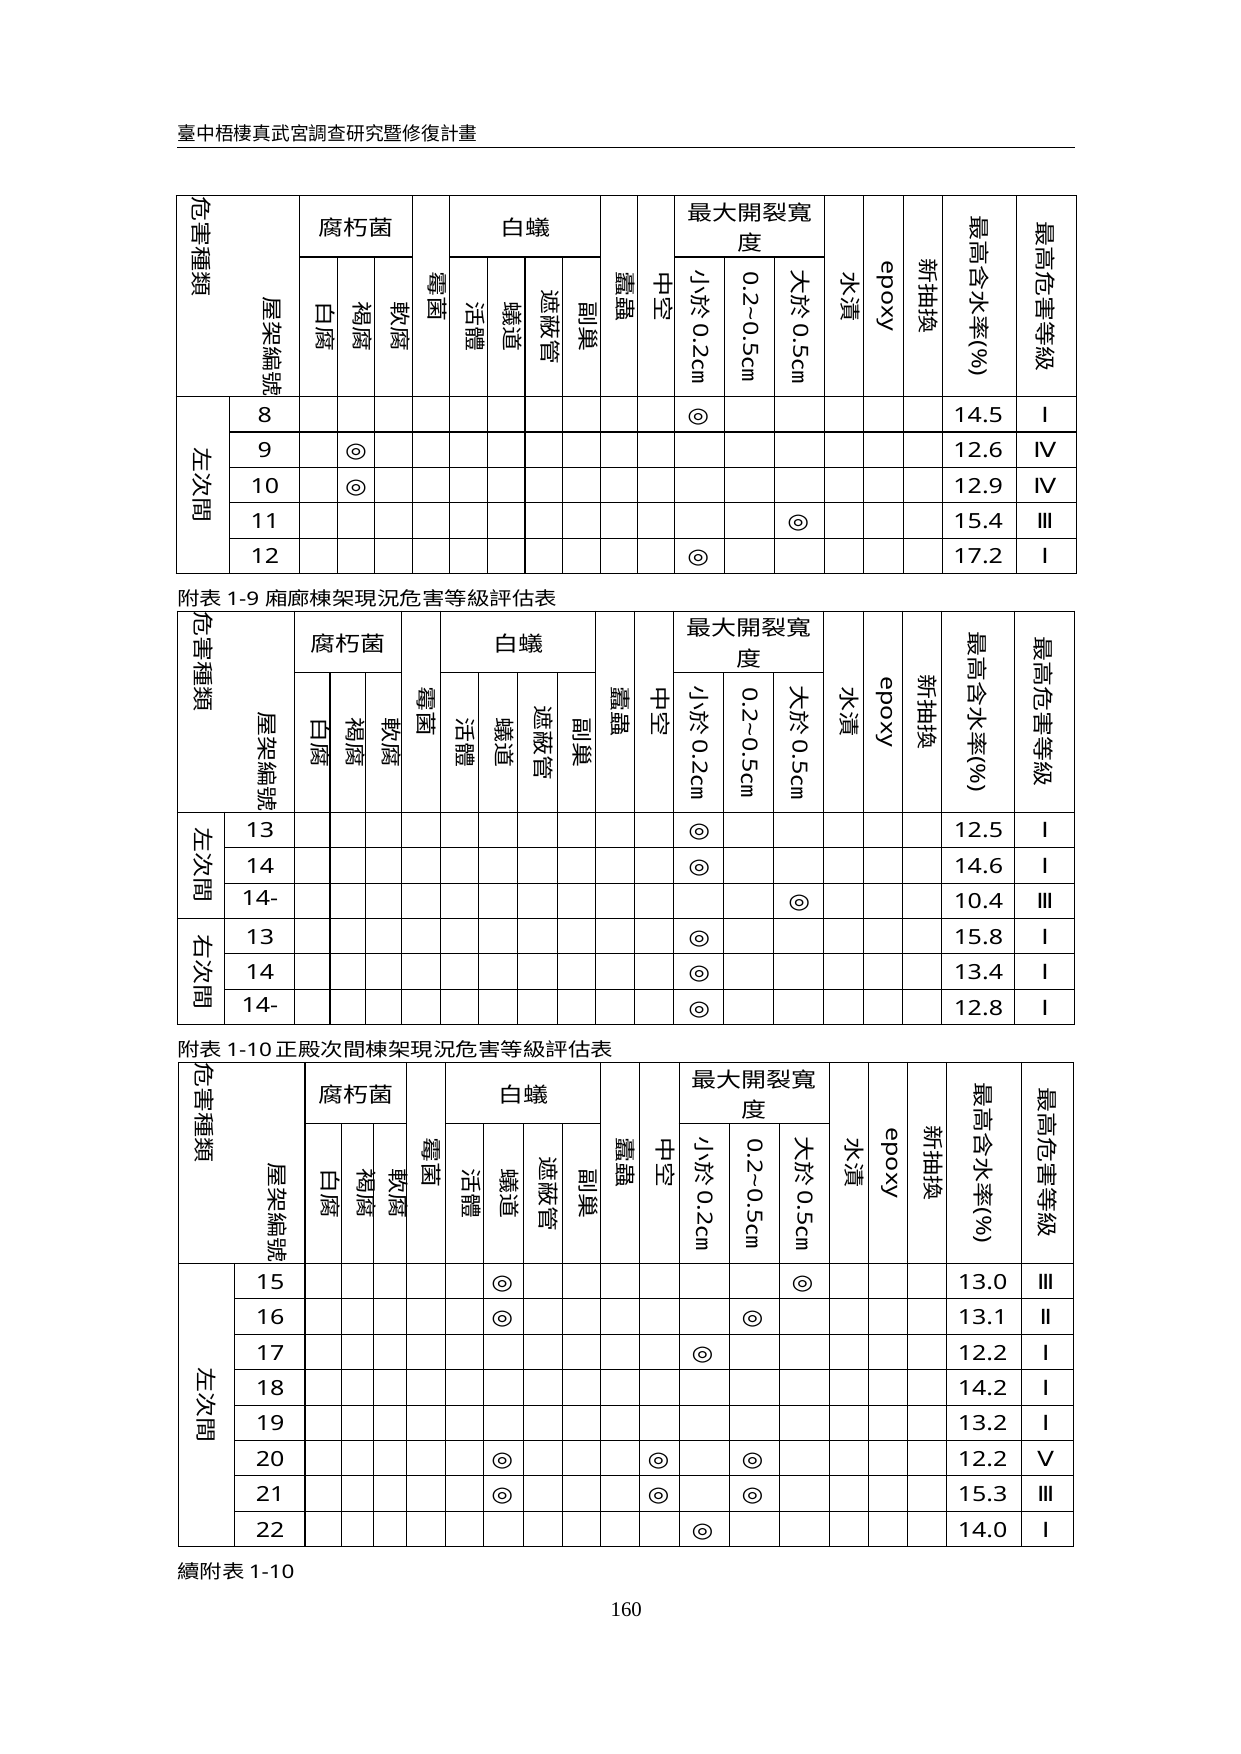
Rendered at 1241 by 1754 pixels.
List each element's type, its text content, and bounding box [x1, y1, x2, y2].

table_cell [342, 1299, 373, 1334]
table_cell ◎ [484, 1299, 523, 1334]
table_cell [374, 1264, 406, 1298]
table_cell 12.6 [943, 433, 1016, 467]
table_header 白蟻 [450, 196, 600, 256]
table_cell [730, 1406, 779, 1440]
table_cell [724, 884, 773, 918]
table_cell ◎ [680, 1512, 729, 1546]
table_cell [864, 884, 902, 918]
table_cell 13.1 [947, 1299, 1021, 1334]
table_cell [446, 1512, 483, 1546]
table_cell 10.4 [942, 884, 1014, 918]
table_cell [869, 1335, 907, 1369]
table_cell [824, 884, 863, 918]
table_cell [725, 468, 774, 502]
table_cell 15.3 [947, 1476, 1021, 1511]
table_cell 14-1 [225, 884, 294, 918]
table_cell [558, 848, 595, 882]
table_cell 活體 [450, 258, 487, 396]
table_cell Ⅰ [1022, 1335, 1073, 1369]
table_cell [724, 954, 773, 989]
table_cell 白腐 [295, 673, 329, 812]
table_cell 活體 [446, 1124, 483, 1263]
table_cell [450, 433, 487, 467]
table_cell 12.2 [947, 1441, 1021, 1475]
table_cell [601, 1264, 639, 1298]
table_cell [295, 884, 329, 918]
table_cell 蟻道 [484, 1124, 523, 1263]
table_header 腐朽菌 [306, 1063, 406, 1123]
table_cell [558, 813, 595, 847]
table_header 危害種類 屋架編號 [179, 1063, 304, 1263]
table_cell ◎ [730, 1441, 779, 1475]
table_cell [904, 539, 942, 573]
table_cell [342, 1406, 373, 1440]
table_cell [864, 954, 902, 989]
table_cell [601, 503, 637, 538]
table_cell [407, 1406, 445, 1440]
table_cell [342, 1476, 373, 1511]
table_cell [450, 539, 487, 573]
table_cell 13.0 [947, 1264, 1021, 1298]
table_cell [300, 433, 337, 467]
table_cell [366, 813, 401, 847]
table_cell 軟腐 [375, 258, 412, 396]
text 附表1-9 廂廊棟架現況危害等級評估表 [177, 583, 1075, 611]
table_cell [342, 1370, 373, 1404]
table_cell 褐腐 [338, 258, 374, 396]
table_cell 小於0.2㎝ [674, 673, 723, 812]
table_cell 右次間 [178, 919, 224, 1024]
table_cell [830, 1476, 868, 1511]
table_cell [596, 848, 634, 882]
table_header 白蟻 [446, 1063, 600, 1123]
table_cell [306, 1370, 341, 1404]
table_header epoxy [864, 196, 903, 396]
table_header 中空 [638, 196, 674, 396]
table_cell [824, 919, 863, 953]
table_cell [674, 884, 723, 918]
table_cell 19 [235, 1406, 304, 1440]
table_header 新抽換 [903, 612, 941, 812]
table_cell [402, 848, 440, 882]
table_cell [830, 1299, 868, 1334]
table_cell [374, 1370, 406, 1404]
table_cell ◎ [780, 1264, 829, 1298]
table_cell 12 [230, 539, 299, 573]
table_cell [730, 1264, 779, 1298]
table_cell [635, 990, 673, 1024]
table_cell [524, 1299, 562, 1334]
table_cell [774, 813, 823, 847]
table_cell [441, 884, 478, 918]
table_cell [446, 1335, 483, 1369]
table_cell [638, 468, 674, 502]
table_cell [446, 1406, 483, 1440]
table_cell [488, 539, 524, 573]
table_cell [563, 397, 600, 431]
table_cell [374, 1335, 406, 1369]
table_cell [825, 503, 863, 538]
table_header 腐朽菌 [300, 196, 412, 256]
table_cell [375, 503, 412, 538]
table_cell [864, 433, 903, 467]
table_header 水漬 [825, 196, 863, 396]
table_cell ◎ [484, 1264, 523, 1298]
table_cell [526, 397, 562, 431]
table_cell [675, 503, 724, 538]
table_cell [446, 1299, 483, 1334]
table_cell [724, 990, 773, 1024]
table_cell Ⅰ [1015, 954, 1074, 989]
table_cell [908, 1335, 946, 1369]
table_cell [864, 848, 902, 882]
table_cell ◎ [338, 468, 374, 502]
table_cell [830, 1370, 868, 1404]
table_cell [724, 813, 773, 847]
table_cell [407, 1441, 445, 1475]
table_cell [446, 1476, 483, 1511]
table_cell [774, 848, 823, 882]
table_cell [824, 954, 863, 989]
table_cell [864, 919, 902, 953]
table_cell [903, 919, 941, 953]
table_cell ◎ [774, 884, 823, 918]
table_cell Ⅲ [1017, 503, 1076, 538]
table_cell 副巢 [558, 673, 595, 812]
table_cell 小於0.2㎝ [675, 258, 724, 396]
table_cell [441, 954, 478, 989]
table_cell [638, 503, 674, 538]
table_cell 大於0.5㎝ [780, 1124, 829, 1263]
table_cell [908, 1264, 946, 1298]
table_cell 12.9 [943, 468, 1016, 502]
table_header 水漬 [824, 612, 863, 812]
table_cell ◎ [338, 433, 374, 467]
table_cell ◎ [680, 1335, 729, 1369]
table_cell [563, 1264, 600, 1298]
table_header 最大開裂寬度 [674, 612, 823, 672]
table_cell [558, 990, 595, 1024]
table_cell ◎ [674, 954, 723, 989]
table_cell [338, 503, 374, 538]
table_header 最大開裂寬度 [680, 1063, 829, 1123]
table_cell [441, 919, 478, 953]
table_cell [441, 990, 478, 1024]
table_cell [724, 919, 773, 953]
table_cell 副巢 [563, 258, 600, 396]
table_cell [780, 1370, 829, 1404]
table_cell [601, 539, 637, 573]
table_cell 左次間 [178, 813, 224, 918]
table_header 最高危害等級 [1015, 612, 1074, 812]
table_cell Ⅰ [1022, 1406, 1073, 1440]
table_cell 15.8 [942, 919, 1014, 953]
table_cell Ⅲ [1022, 1264, 1073, 1298]
table_cell 左次間 [177, 397, 229, 573]
table_cell [450, 503, 487, 538]
table_cell [869, 1406, 907, 1440]
table_cell 13 [225, 919, 294, 953]
table_cell [413, 397, 449, 431]
text 附表1-10正殿次間棟架現況危害等級評估表 [177, 1034, 1075, 1062]
table_cell Ⅱ [1022, 1299, 1073, 1334]
table_cell [518, 884, 557, 918]
table_cell [407, 1335, 445, 1369]
table_cell [830, 1406, 868, 1440]
table_cell Ⅳ [1017, 468, 1076, 502]
table_header 最大開裂寬度 [675, 196, 824, 256]
table_cell [864, 468, 903, 502]
table_cell [640, 1370, 679, 1404]
table_cell [526, 503, 562, 538]
table_cell [484, 1512, 523, 1546]
table_cell [830, 1335, 868, 1369]
table_cell [402, 954, 440, 989]
table_cell [446, 1370, 483, 1404]
table_cell 0.2~0.5㎝ [725, 258, 774, 396]
table_cell [675, 433, 724, 467]
table_cell [300, 539, 337, 573]
table_cell [601, 1335, 639, 1369]
table_cell 22 [235, 1512, 304, 1546]
table_cell [374, 1476, 406, 1511]
table_cell [680, 1476, 729, 1511]
table_cell [563, 1370, 600, 1404]
table_cell ◎ [640, 1441, 679, 1475]
table_cell [446, 1264, 483, 1298]
table_cell 遮蔽管 [524, 1124, 562, 1263]
table_cell [869, 1299, 907, 1334]
table_cell [441, 813, 478, 847]
table_cell 遮蔽管 [526, 258, 562, 396]
table_cell [488, 503, 524, 538]
table_cell 大於0.5㎝ [774, 673, 823, 812]
table_cell [903, 954, 941, 989]
table_cell 左次間 [179, 1264, 234, 1546]
table_cell 活體 [441, 673, 478, 812]
table_cell 17 [235, 1335, 304, 1369]
table_cell 15.4 [943, 503, 1016, 538]
table_cell [640, 1335, 679, 1369]
table_cell [524, 1335, 562, 1369]
table_cell [680, 1441, 729, 1475]
table_cell [488, 468, 524, 502]
table_cell [680, 1264, 729, 1298]
table_header 白蟻 [441, 612, 595, 672]
table_cell [680, 1299, 729, 1334]
table_cell [524, 1512, 562, 1546]
table_cell [601, 1299, 639, 1334]
table_cell [908, 1512, 946, 1546]
table_cell [774, 919, 823, 953]
table_cell [908, 1476, 946, 1511]
table_cell [331, 884, 365, 918]
table_header 霉菌 [402, 612, 440, 812]
table_cell 14-1 [225, 990, 294, 1024]
table_cell [725, 397, 774, 431]
table_cell [479, 919, 517, 953]
table_cell 遮蔽管 [518, 673, 557, 812]
table_cell Ⅰ [1022, 1370, 1073, 1404]
table_cell [295, 919, 329, 953]
table_cell [524, 1370, 562, 1404]
table_cell [295, 990, 329, 1024]
table_cell [780, 1441, 829, 1475]
table_cell [780, 1406, 829, 1440]
table_cell [725, 539, 774, 573]
table_cell [903, 813, 941, 847]
table_header 最高含水率(%) [947, 1063, 1021, 1263]
table_cell [558, 919, 595, 953]
table_cell [601, 468, 637, 502]
table_cell [413, 503, 449, 538]
table_cell [730, 1370, 779, 1404]
table_cell 14 [225, 848, 294, 882]
table_cell [904, 397, 942, 431]
table_cell 18 [235, 1370, 304, 1404]
table_cell [563, 1335, 600, 1369]
table_cell [450, 468, 487, 502]
table_cell ◎ [775, 503, 824, 538]
table_header 霉菌 [407, 1063, 445, 1263]
table_cell 0.2~0.5㎝ [730, 1124, 779, 1263]
table_cell [675, 468, 724, 502]
table_cell ◎ [675, 539, 724, 573]
table_header epoxy [864, 612, 902, 812]
table_cell [300, 503, 337, 538]
table_cell [601, 1406, 639, 1440]
table_cell [446, 1441, 483, 1475]
table_cell [563, 1476, 600, 1511]
table_cell [342, 1335, 373, 1369]
table_cell Ⅰ [1015, 990, 1074, 1024]
table_cell Ⅰ [1017, 397, 1076, 431]
table_cell [375, 397, 412, 431]
table_cell [526, 468, 562, 502]
table_cell Ⅰ [1015, 813, 1074, 847]
table_cell 17.2 [943, 539, 1016, 573]
table_cell [484, 1335, 523, 1369]
table_header 最高危害等級 [1017, 196, 1076, 396]
table_cell [407, 1370, 445, 1404]
table_cell [904, 433, 942, 467]
table_cell [518, 848, 557, 882]
table_cell 16 [235, 1299, 304, 1334]
table_cell [640, 1264, 679, 1298]
table_cell [908, 1299, 946, 1334]
table_cell ◎ [674, 919, 723, 953]
table_cell [775, 433, 824, 467]
table_cell 褐腐 [342, 1124, 373, 1263]
table_cell [488, 433, 524, 467]
table_header 腐朽菌 [295, 612, 401, 672]
table_cell [331, 990, 365, 1024]
table_cell [725, 503, 774, 538]
table_cell [374, 1406, 406, 1440]
table_cell [864, 397, 903, 431]
table_header 新抽換 [904, 196, 942, 396]
table_cell [596, 884, 634, 918]
table_cell [869, 1441, 907, 1475]
table_cell [342, 1441, 373, 1475]
table_cell 21 [235, 1476, 304, 1511]
table_cell Ⅲ [1022, 1476, 1073, 1511]
table_cell 大於0.5㎝ [775, 258, 824, 396]
table_cell [563, 433, 600, 467]
table_cell 13.4 [942, 954, 1014, 989]
table_cell [725, 433, 774, 467]
table_cell [638, 433, 674, 467]
table_cell [306, 1335, 341, 1369]
table_cell ◎ [730, 1476, 779, 1511]
table_cell 褐腐 [331, 673, 365, 812]
table_cell [640, 1512, 679, 1546]
table_cell [903, 884, 941, 918]
table_cell [563, 503, 600, 538]
table_cell 小於0.2㎝ [680, 1124, 729, 1263]
table_cell [295, 848, 329, 882]
table_cell [331, 848, 365, 882]
table_cell [601, 1476, 639, 1511]
table_cell [402, 884, 440, 918]
table_cell Ⅰ [1022, 1512, 1073, 1546]
table_cell [780, 1512, 829, 1546]
table_cell [518, 990, 557, 1024]
table_cell [558, 884, 595, 918]
table_cell 蟻道 [479, 673, 517, 812]
table_cell [331, 954, 365, 989]
table_cell [331, 919, 365, 953]
table_cell [780, 1299, 829, 1334]
table_cell [526, 539, 562, 573]
table_cell [775, 397, 824, 431]
table_cell Ⅳ [1017, 433, 1076, 467]
table_cell 白腐 [300, 258, 337, 396]
table_cell [775, 539, 824, 573]
table_cell [638, 539, 674, 573]
table_header epoxy [869, 1063, 907, 1263]
table_cell 副巢 [563, 1124, 600, 1263]
table_cell [300, 468, 337, 502]
table_cell [524, 1476, 562, 1511]
table_cell Ⅰ [1017, 539, 1076, 573]
table_cell 蟻道 [488, 258, 524, 396]
table_cell [640, 1299, 679, 1334]
table_cell 軟腐 [374, 1124, 406, 1263]
table_cell [563, 1512, 600, 1546]
table_cell [407, 1512, 445, 1546]
table_cell [306, 1512, 341, 1546]
table_header 中空 [635, 612, 673, 812]
table_cell [563, 1299, 600, 1334]
table_header 最高含水率(%) [943, 196, 1016, 396]
table_cell [331, 813, 365, 847]
table_cell [563, 1406, 600, 1440]
table_cell [374, 1441, 406, 1475]
table_cell [306, 1299, 341, 1334]
table_cell [601, 1512, 639, 1546]
table_cell [518, 954, 557, 989]
table_cell [402, 813, 440, 847]
table_cell [635, 919, 673, 953]
table_cell [366, 954, 401, 989]
table_cell [596, 990, 634, 1024]
table_header 危害種類 屋架編號 [177, 196, 299, 396]
table_cell [730, 1335, 779, 1369]
table_cell [724, 848, 773, 882]
table_cell [730, 1512, 779, 1546]
table_cell [402, 919, 440, 953]
table_header 中空 [640, 1063, 679, 1263]
table_cell [635, 884, 673, 918]
table_cell [601, 433, 637, 467]
table_cell [601, 1370, 639, 1404]
table_cell [908, 1370, 946, 1404]
table_cell [407, 1264, 445, 1298]
table_cell [407, 1299, 445, 1334]
table_cell Ⅰ [1015, 919, 1074, 953]
table_cell [596, 919, 634, 953]
table_cell [518, 919, 557, 953]
table_cell [830, 1264, 868, 1298]
table_cell 0.2~0.5㎝ [724, 673, 773, 812]
table_cell [780, 1335, 829, 1369]
table_cell 14.2 [947, 1370, 1021, 1404]
table_cell Ⅰ [1015, 848, 1074, 882]
table_cell [479, 990, 517, 1024]
table_cell [524, 1441, 562, 1475]
table_cell 8 [230, 397, 299, 431]
table_cell [908, 1441, 946, 1475]
table_cell [524, 1264, 562, 1298]
table_cell [904, 468, 942, 502]
table_cell ◎ [674, 848, 723, 882]
table_cell ◎ [674, 990, 723, 1024]
table_cell [601, 1441, 639, 1475]
table_cell [413, 539, 449, 573]
table_cell [306, 1476, 341, 1511]
table_cell [484, 1370, 523, 1404]
table_header 危害種類 屋架編號 [178, 612, 294, 812]
table_cell Ⅲ [1015, 884, 1074, 918]
table_cell [640, 1406, 679, 1440]
table_cell ◎ [674, 813, 723, 847]
table_cell 13 [225, 813, 294, 847]
table_cell [300, 397, 337, 431]
table_cell [338, 539, 374, 573]
table_cell [638, 397, 674, 431]
table_cell [342, 1512, 373, 1546]
table_cell [864, 503, 903, 538]
table_cell 10 [230, 468, 299, 502]
table_cell Ⅴ [1022, 1441, 1073, 1475]
table_cell [869, 1476, 907, 1511]
table_cell [402, 990, 440, 1024]
table_cell [524, 1406, 562, 1440]
table_cell [825, 397, 863, 431]
table_cell [908, 1406, 946, 1440]
table_cell 14.6 [942, 848, 1014, 882]
table_cell [635, 954, 673, 989]
table_cell [869, 1370, 907, 1404]
table_cell [366, 884, 401, 918]
table_cell [680, 1370, 729, 1404]
table_cell 9 [230, 433, 299, 467]
table_cell 14.5 [943, 397, 1016, 431]
table_cell [824, 990, 863, 1024]
table_cell [518, 813, 557, 847]
table_cell [375, 539, 412, 573]
table_cell 15 [235, 1264, 304, 1298]
table_cell 14 [225, 954, 294, 989]
table_header 霉菌 [413, 196, 449, 396]
table_header 蠹蟲 [601, 196, 637, 396]
table_cell [825, 539, 863, 573]
table_cell [342, 1264, 373, 1298]
table_cell [869, 1264, 907, 1298]
table_cell [830, 1512, 868, 1546]
table_cell [825, 468, 863, 502]
table_header 蠹蟲 [601, 1063, 639, 1263]
table_cell [563, 1441, 600, 1475]
table_cell [903, 990, 941, 1024]
table_cell [374, 1299, 406, 1334]
table_cell [680, 1406, 729, 1440]
table_cell [441, 848, 478, 882]
text 續附表1-10 [177, 1557, 1075, 1584]
table_cell [366, 990, 401, 1024]
table_cell [824, 813, 863, 847]
table_cell ◎ [640, 1476, 679, 1511]
table_cell [375, 433, 412, 467]
table_cell [864, 539, 903, 573]
table_cell [479, 848, 517, 882]
table_cell [774, 990, 823, 1024]
table_cell [774, 954, 823, 989]
table_cell [903, 848, 941, 882]
table_cell ◎ [730, 1299, 779, 1334]
table_cell [413, 433, 449, 467]
table_cell [563, 539, 600, 573]
table_cell [775, 468, 824, 502]
table_cell [338, 397, 374, 431]
table_cell 12.5 [942, 813, 1014, 847]
table_cell [295, 813, 329, 847]
table_header 水漬 [830, 1063, 868, 1263]
table_header 蠹蟲 [596, 612, 634, 812]
table_cell [596, 813, 634, 847]
table_cell [306, 1441, 341, 1475]
table_cell [780, 1476, 829, 1511]
table_cell [864, 813, 902, 847]
table_cell [563, 468, 600, 502]
table_cell [526, 433, 562, 467]
table_cell [830, 1441, 868, 1475]
table_cell 12.2 [947, 1335, 1021, 1369]
table_header 最高含水率(%) [942, 612, 1014, 812]
table_cell 軟腐 [366, 673, 401, 812]
table_cell [375, 468, 412, 502]
table_cell [479, 813, 517, 847]
table_cell 20 [235, 1441, 304, 1475]
table_cell [366, 848, 401, 882]
table_cell [825, 433, 863, 467]
table_cell [558, 954, 595, 989]
table_cell [488, 397, 524, 431]
table_cell ◎ [484, 1476, 523, 1511]
table_cell [864, 990, 902, 1024]
table_cell 13.2 [947, 1406, 1021, 1440]
table_cell 11 [230, 503, 299, 538]
table_header 新抽換 [908, 1063, 946, 1263]
table_cell [366, 919, 401, 953]
table_cell [479, 954, 517, 989]
table_cell [479, 884, 517, 918]
table_cell ◎ [484, 1441, 523, 1475]
table_cell [484, 1406, 523, 1440]
table_cell [824, 848, 863, 882]
table_cell ◎ [675, 397, 724, 431]
table_cell [635, 813, 673, 847]
table_cell [306, 1406, 341, 1440]
table_cell [450, 397, 487, 431]
table_cell [596, 954, 634, 989]
table_cell 12.8 [942, 990, 1014, 1024]
table_cell 白腐 [306, 1124, 341, 1263]
table_cell [635, 848, 673, 882]
table_cell [869, 1512, 907, 1546]
table_cell [407, 1476, 445, 1511]
table_cell [904, 503, 942, 538]
table_cell [374, 1512, 406, 1546]
table_cell [295, 954, 329, 989]
table_cell [601, 397, 637, 431]
table_cell [306, 1264, 341, 1298]
table_header 最高危害等級 [1022, 1063, 1073, 1263]
table_cell 14.0 [947, 1512, 1021, 1546]
table_cell [413, 468, 449, 502]
